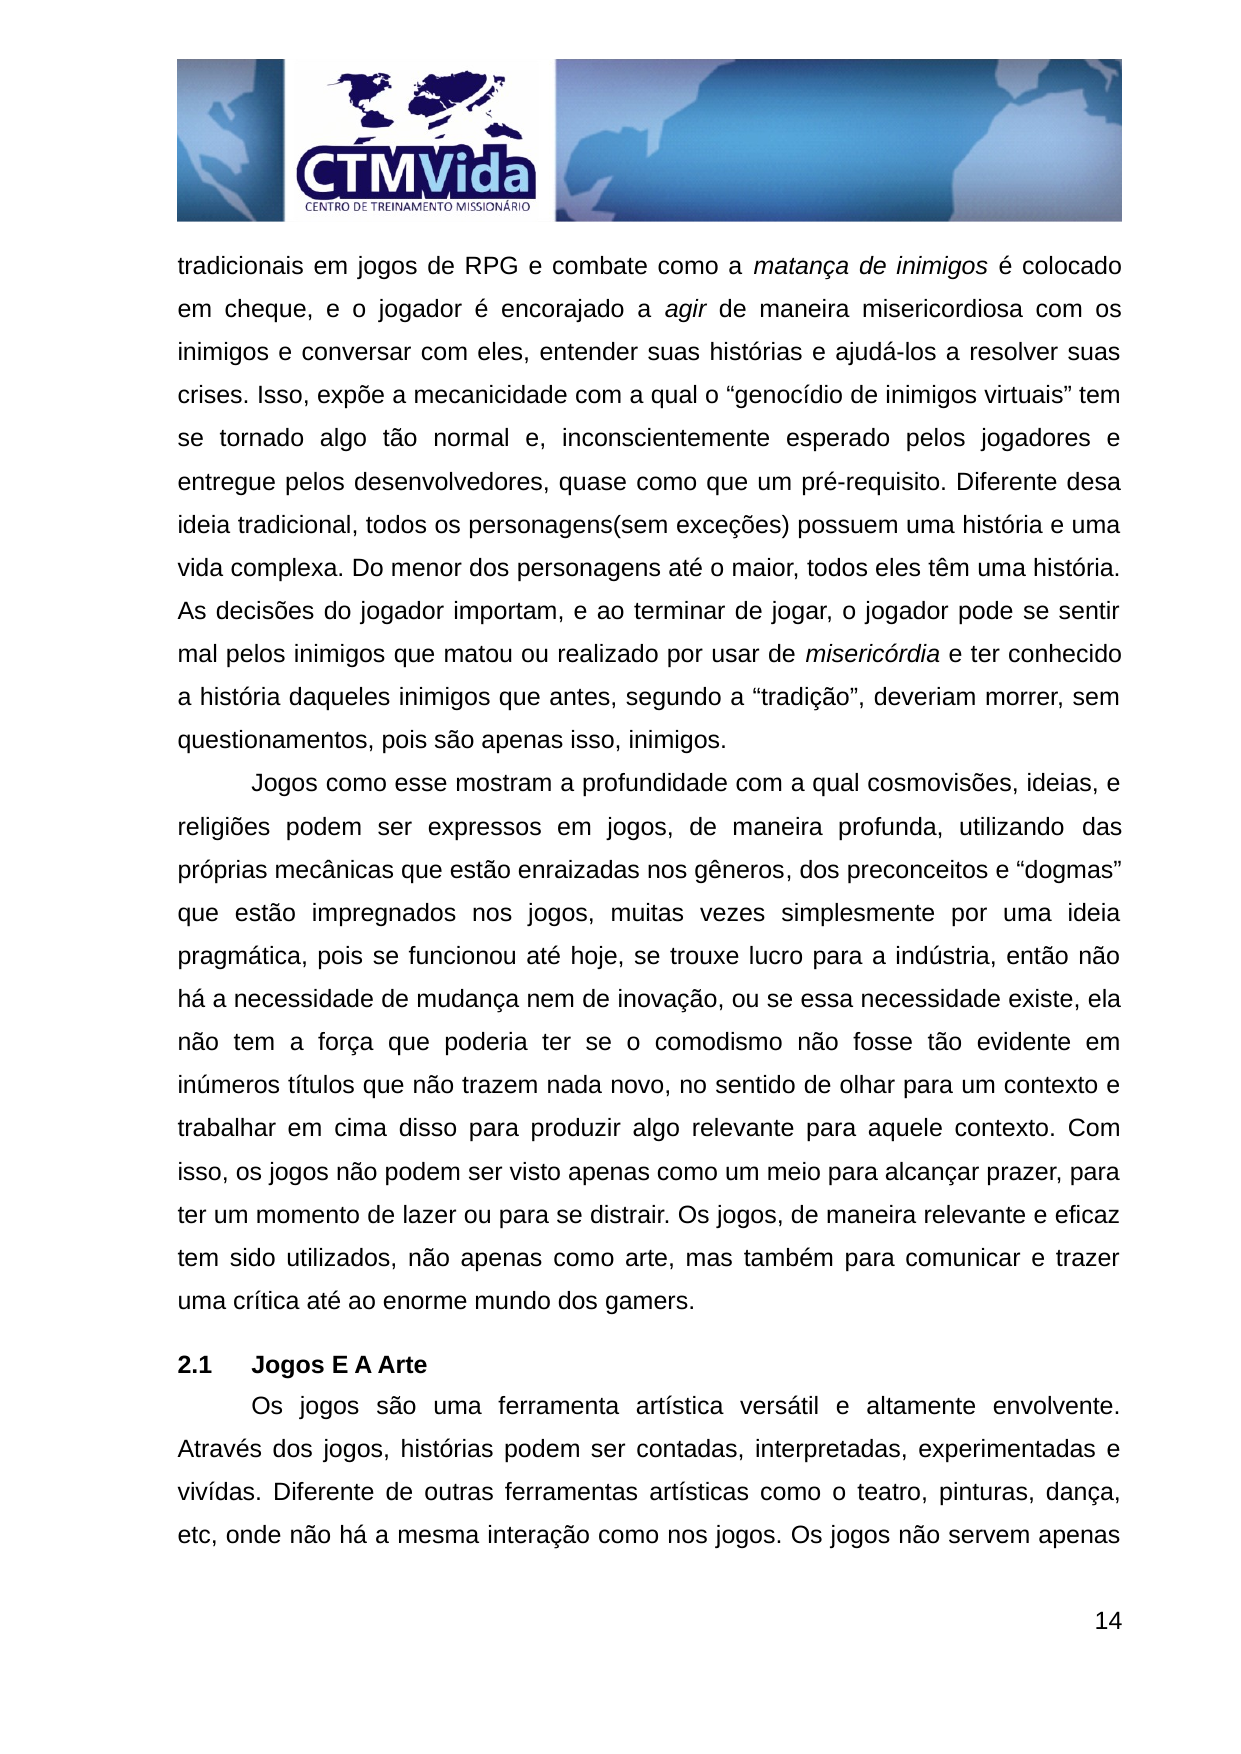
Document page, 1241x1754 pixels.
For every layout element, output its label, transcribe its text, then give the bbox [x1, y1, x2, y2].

text tradicionais em jogos de RPG e combate como a matança de inimigos é colocado em cheque, e o jogador é encorajado a agir de maneira misericordiosa com os inimigos e conversar com eles, entender suas histórias e ajudá-los a resolver suas crises. Isso, expõe a mecanicidade com a qual o “genocídio de inimigos virtuais” tem se tornado algo tão normal e, inconscientemente esperado pelos jogadores e entregue pelos desenvolvedores, quase como que um pré-requisito. Diferente desa ideia tradicional, todos os personagens(sem exceções) possuem uma história e uma vida complexa. Do menor dos personagens até o maior, todos eles têm uma história. As decisões do jogador importam, e ao terminar de jogar, o jogador pode se sentir mal pelos inimigos que matou ou realizado por usar de misericórdia e ter conhecido a história daqueles inimigos que antes, segundo a “tradição”, deveriam morrer, sem questionamentos, pois são apenas isso, inimigos. [177, 251, 1122, 754]
subtitle 2.1 Jogos e a Arte [177, 1350, 1122, 1379]
text Jogos como esse mostram a profundidade com a qual cosmovisões, ideias, e religiões podem ser expressos em jogos, de maneira profunda, utilizando das próprias mecânicas que estão enraizadas nos gêneros, dos preconceitos e “dogmas” que estão impregnados nos jogos, muitas vezes simplesmente por uma ideia pragmática, pois se funcionou até hoje, se trouxe lucro para a indústria, então não há a necessidade de mudança nem de inovação, ou se essa necessidade existe, ela não tem a força que poderia ter se o comodismo não fosse tão evidente em inúmeros títulos que não trazem nada novo, no sentido de olhar para um contexto e trabalhar em cima disso para produzir algo relevante para aquele contexto. Com isso, os jogos não podem ser visto apenas como um meio para alcançar prazer, para ter um momento de lazer ou para se distrair. Os jogos, de maneira relevante e eficaz tem sido utilizados, não apenas como arte, mas também para comunicar e trazer uma crítica até ao enorme mundo dos gamers. [177, 768, 1122, 1315]
picture [177, 59, 1122, 222]
text Os jogos são uma ferramenta artística versátil e altamente envolvente. Através dos jogos, histórias podem ser contadas, interpretadas, experimentadas e vivídas. Diferente de outras ferramentas artísticas como o teatro, pinturas, dança, etc, onde não há a mesma interação como nos jogos. Os jogos não servem apenas [177, 1391, 1122, 1549]
